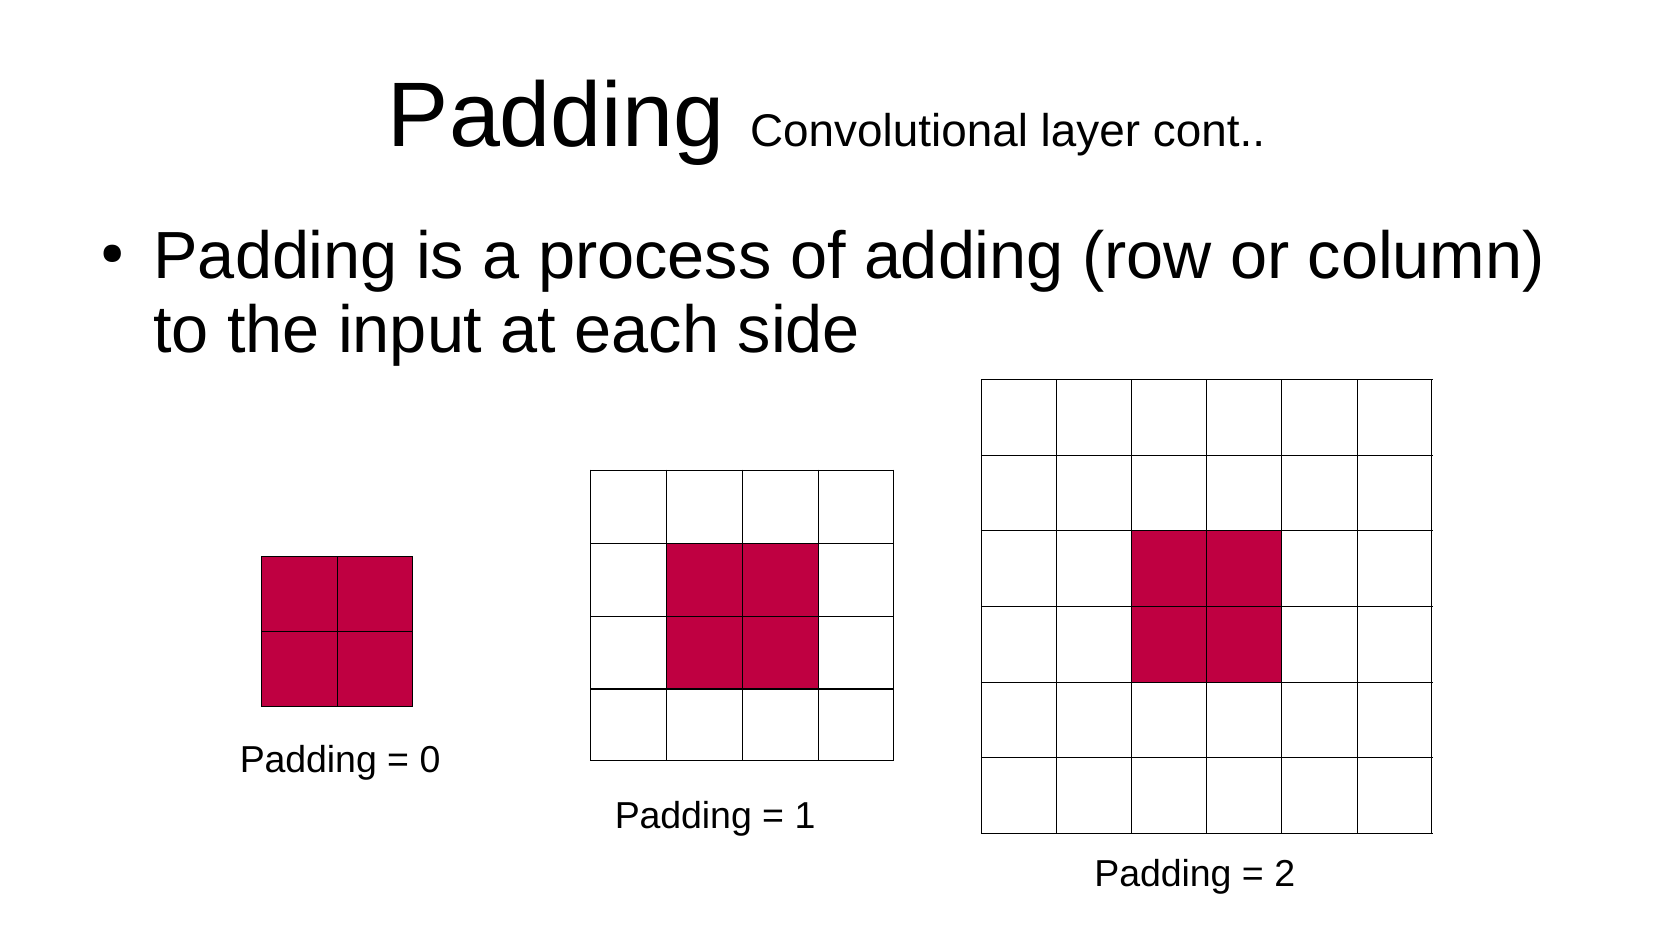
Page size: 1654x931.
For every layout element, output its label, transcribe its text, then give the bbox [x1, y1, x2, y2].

table_header [591, 471, 666, 543]
list Padding is a process of adding (row or column) to the input at each side [82, 217, 1571, 413]
table_cell [1057, 758, 1131, 833]
table_cell [982, 683, 1056, 757]
table_cell [1207, 758, 1281, 833]
table_cell [1358, 531, 1431, 606]
table_cell [667, 544, 742, 616]
table_cell [743, 544, 818, 616]
table_cell [591, 617, 666, 688]
table_cell [743, 690, 818, 760]
table_cell [1207, 456, 1281, 530]
table_header [1207, 380, 1281, 455]
table_cell [1207, 607, 1281, 682]
table_cell [1282, 456, 1357, 530]
text_box Padding = 2 [1079, 844, 1310, 902]
table_cell [819, 617, 893, 688]
table_cell [1358, 456, 1431, 530]
table_cell [338, 632, 412, 706]
table_cell [1358, 758, 1431, 833]
table_cell [1282, 607, 1357, 682]
table_header [982, 380, 1056, 455]
table_cell [591, 544, 666, 616]
table_cell [982, 607, 1056, 682]
table_cell [1282, 758, 1357, 833]
text_box Padding = 1 [600, 787, 831, 845]
table_cell [982, 758, 1056, 833]
table_header [1132, 380, 1206, 455]
table_cell [1132, 683, 1206, 757]
table_cell [1132, 456, 1206, 530]
table_cell [1282, 531, 1357, 606]
table_header [1057, 380, 1131, 455]
table_cell [1132, 531, 1206, 606]
table_cell [667, 617, 742, 688]
table_cell [982, 456, 1056, 530]
table_header [743, 471, 818, 543]
table_header [667, 471, 742, 543]
table_cell [982, 531, 1056, 606]
table_header [1282, 380, 1357, 455]
table_cell [1132, 758, 1206, 833]
table_cell [1057, 531, 1131, 606]
table_cell [819, 690, 893, 760]
table_cell [1282, 683, 1357, 757]
table_cell [591, 690, 666, 760]
table_header [1358, 380, 1431, 455]
table_cell [262, 632, 337, 706]
text_box Padding = 0 [225, 730, 456, 788]
table_header [338, 557, 412, 631]
table_cell [743, 617, 818, 688]
table_cell [667, 690, 742, 760]
table_cell [1057, 683, 1131, 757]
table_cell [1057, 607, 1131, 682]
table_cell [1057, 456, 1131, 530]
table_cell [1207, 531, 1281, 606]
table_cell [1358, 607, 1431, 682]
table_cell [1132, 607, 1206, 682]
table_header [819, 471, 893, 543]
table_cell [1358, 683, 1431, 757]
table_header [262, 557, 337, 631]
table_cell [1207, 683, 1281, 757]
table_cell [819, 544, 893, 616]
title Padding Convolutional layer cont.. [82, 37, 1571, 193]
